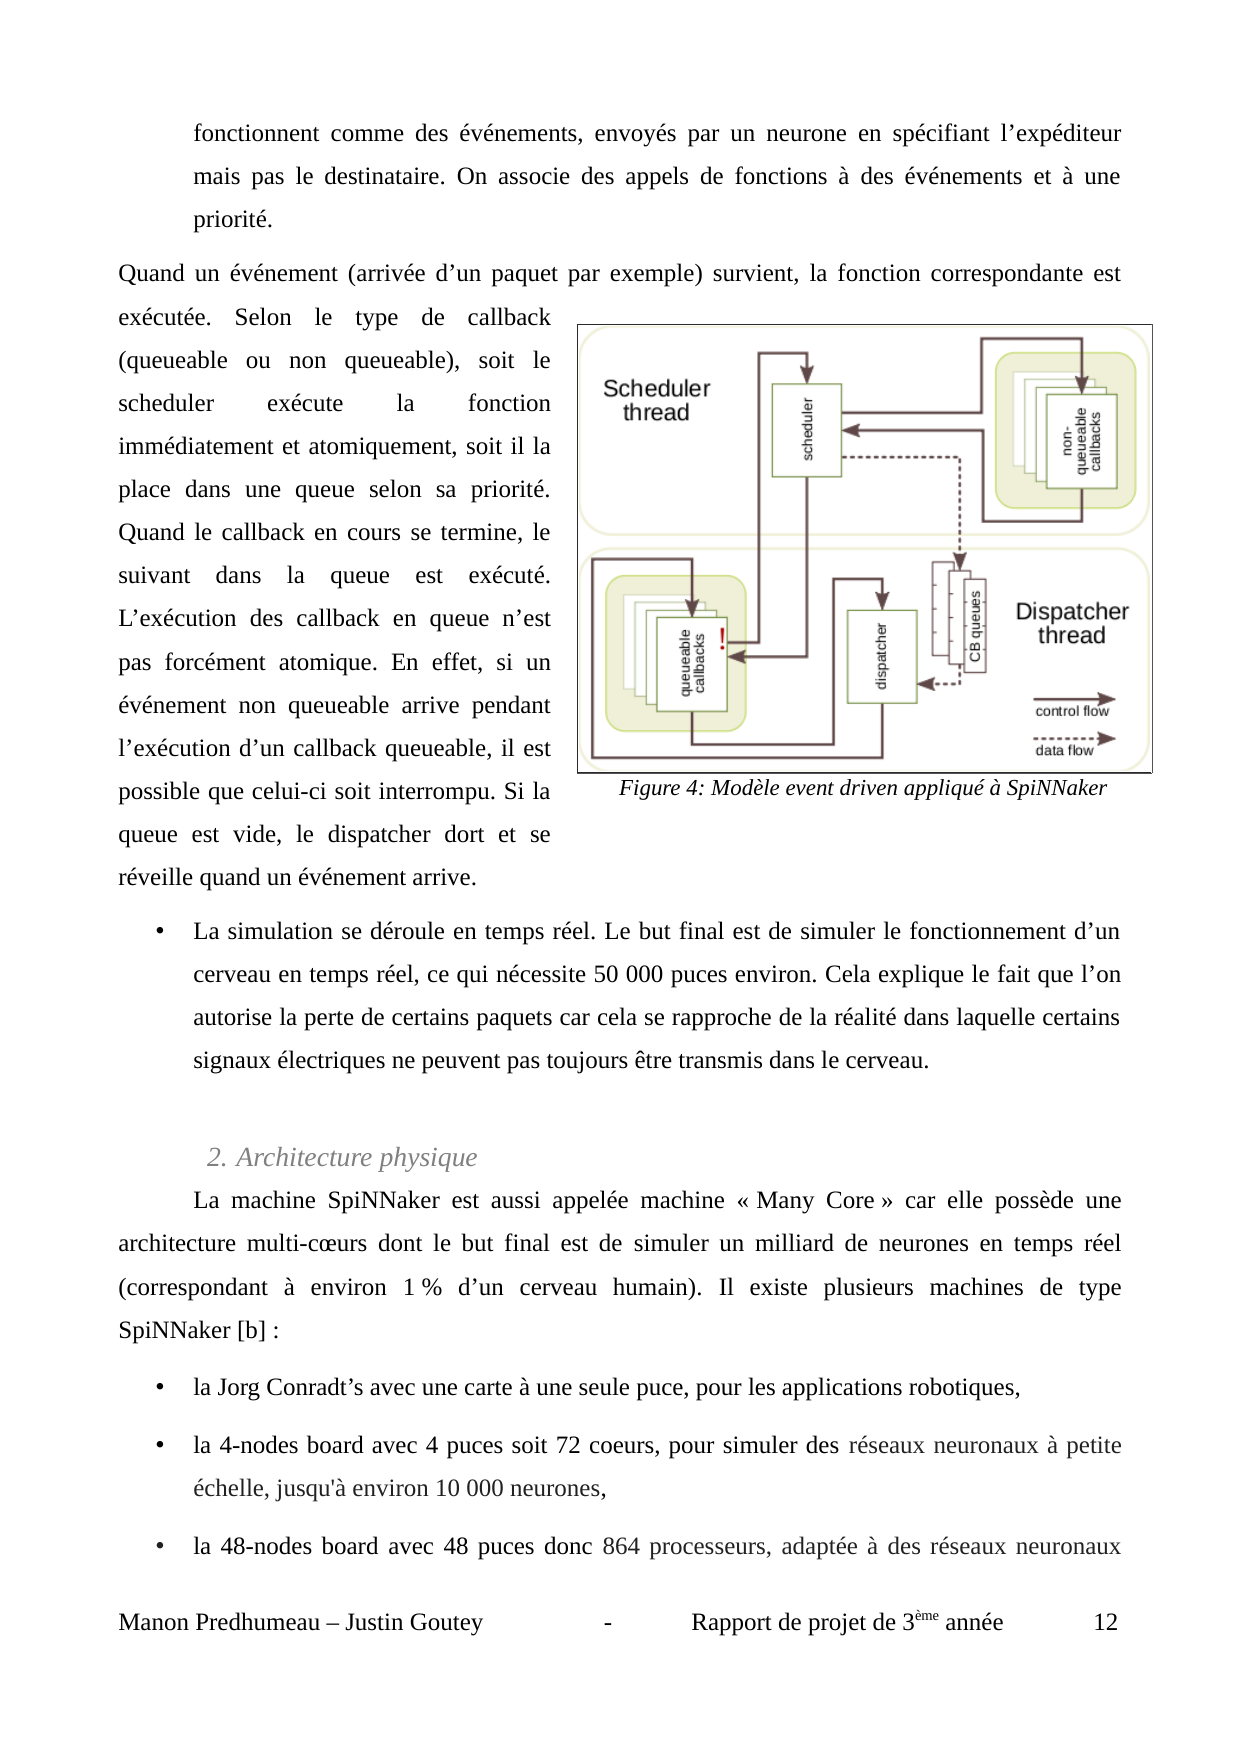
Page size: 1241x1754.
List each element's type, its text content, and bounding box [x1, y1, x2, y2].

list La simulation se déroule en temps réel. Le but final est de simuler le fonctionnement d’un cerveau en temps réel, ce qui nécessite 50 000 puces environ. Cela explique le fait que l’on autorise la perte de certains paquets car cela se rapproche de la réalité dans laquelle certains signaux électriques ne peuvent pas toujours être transmis dans le cerveau. [156, 916, 1122, 1074]
list la 48-nodes board avec 48 puces donc 864 processeurs, adaptée à des réseaux neuronaux [156, 1531, 1122, 1560]
text Figure 4: Modèle event driven appliqué à SpiNNaker [569, 771, 1159, 800]
list fonctionnent comme des événements, envoyés par un neurone en spécifiant l’expéditeur mais pas le destinataire. On associe des appels de fonctions à des événements et à une priorité. [156, 118, 1122, 233]
picture [579, 326, 1150, 771]
subtitle Architecture physique [207, 1141, 1122, 1173]
list la Jorg Conradt’s avec une carte à une seule puce, pour les applications robotiques, [156, 1372, 1122, 1401]
text La machine SpiNNaker est aussi appelée machine « Many Core » car elle possède une architecture multi-cœurs dont le but final est de simuler un milliard de neurones en temps réel (correspondant à environ 1 % d’un cerveau humain). Il existe plusieurs machines de type SpiNNaker [b] : [118, 1185, 1122, 1343]
text Quand un événement (arrivée d’un paquet par exemple) survient, la fonction correspondante est exécutée. Selon le type de callback (queueable ou non queueable), soit le scheduler exécute la fonction immédiatement et atomiquement, soit il la place dans une queue selon sa priorité. Quand le callback en cours se termine, le suivant dans la queue est exécuté. L’exécution des callback en queue n’est pas forcément atomique. En effet, si un événement non queueable arrive pendant l’exécution d’un callback queueable, il est possible que celui-ci soit interrompu. Si la queue est vide, le dispatcher dort et se réveille quand un événement arrive. [118, 258, 1159, 891]
list la 4-nodes board avec 4 puces soit 72 coeurs, pour simuler des réseaux neuronaux à petite échelle, jusqu'à environ 10 000 neurones, [156, 1430, 1122, 1502]
